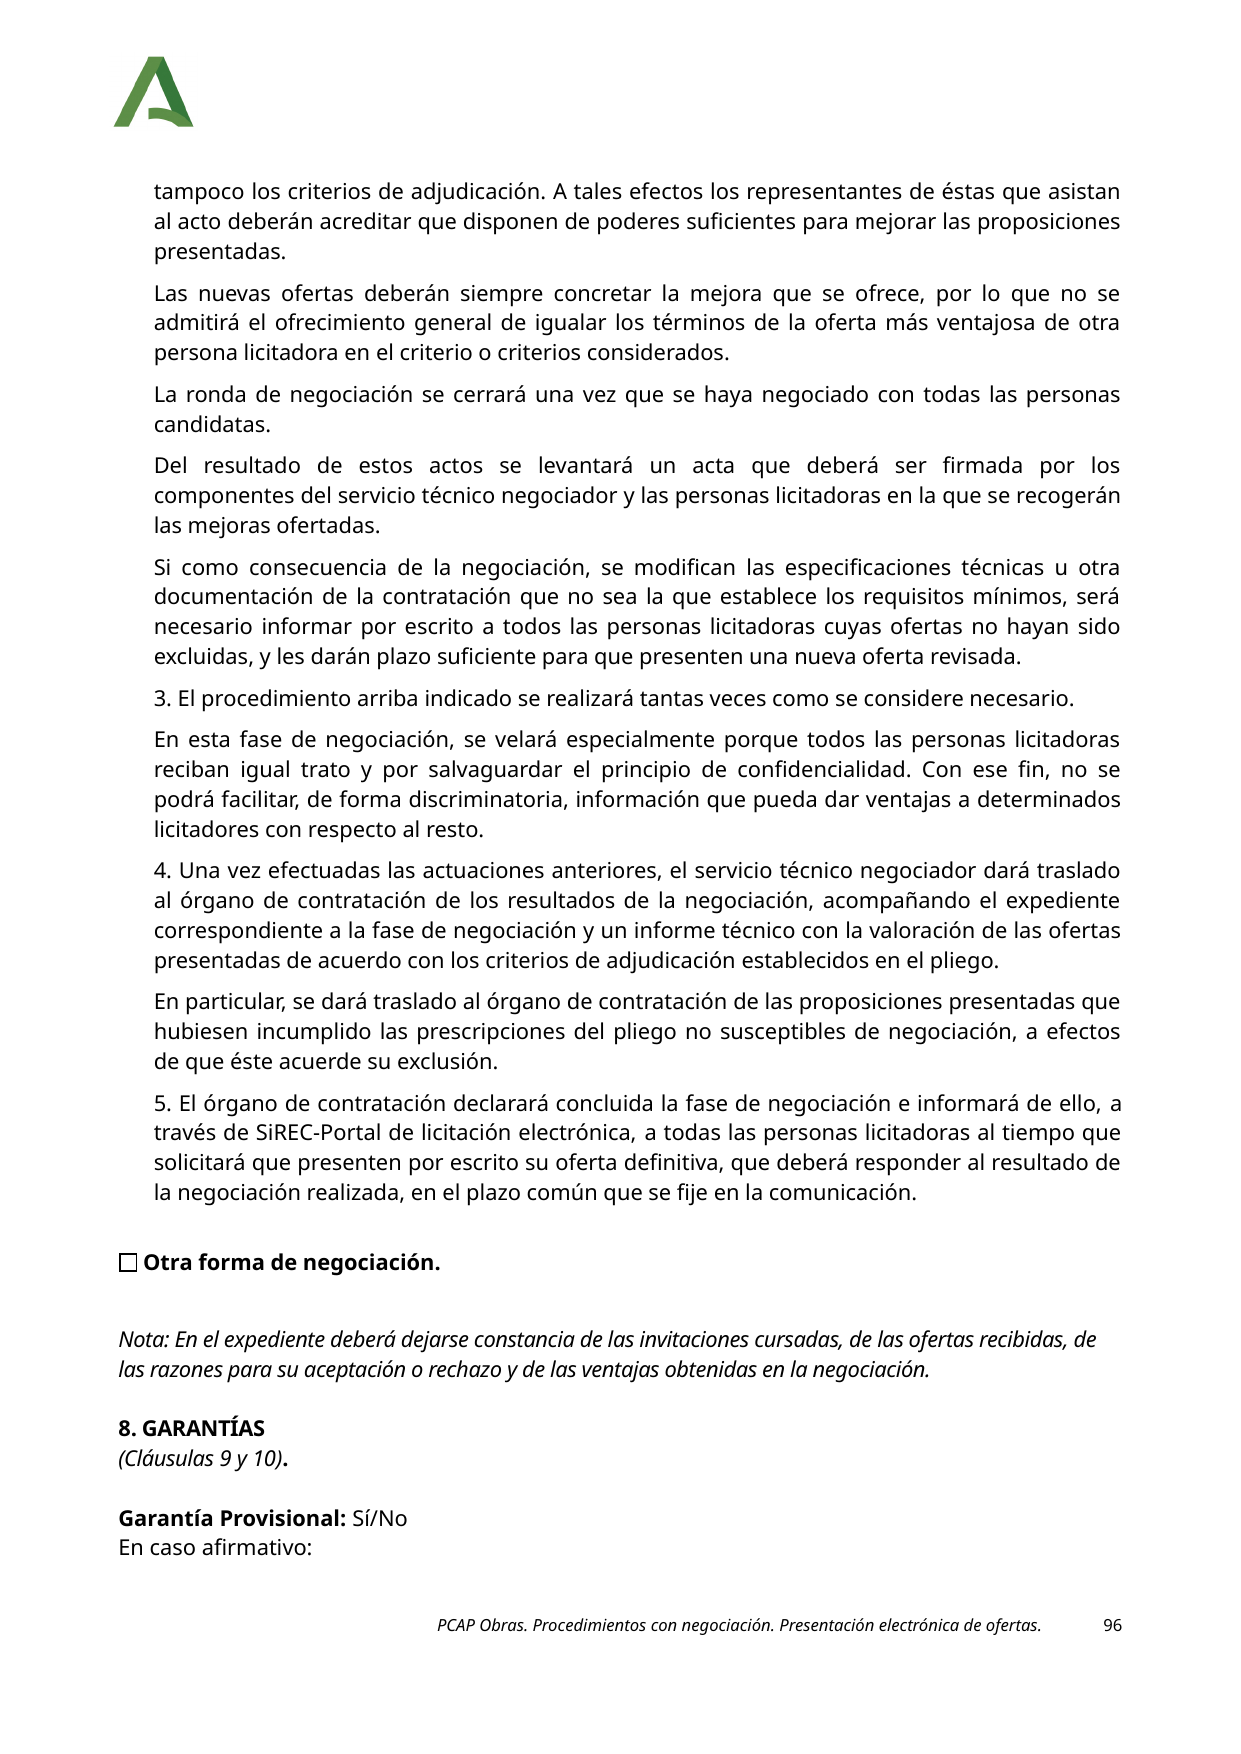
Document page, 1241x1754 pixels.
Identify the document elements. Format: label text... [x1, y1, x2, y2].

text Las nuevas ofertas deberán siempre concretar la mejora que se ofrece, por lo que no se admitirá el ofrecimiento general de igualar los términos de la oferta más ventajosa de otra persona licitadora en el criterio o criterios considerados. [153, 278, 1122, 367]
text 5. El órgano de contratación declarará concluida la fase de negociación e informará de ello, a través de SiREC-Portal de licitación electrónica, a todas las personas licitadoras al tiempo que solicitará que presenten por escrito su oferta definitiva, que deberá responder al resultado de la negociación realizada, en el plazo común que se fije en la comunicación. [153, 1088, 1122, 1207]
text (Cláusulas 9 y 10). [118, 1443, 1122, 1473]
text tampoco los criterios de adjudicación. A tales efectos los representantes de éstas que asistan al acto deberán acreditar que disponen de poderes suficientes para mejorar las proposiciones presentadas. [153, 176, 1122, 266]
text Nota: En el expediente deberá dejarse constancia de las invitaciones cursadas, de las ofertas recibidas, de las razones para su aceptación o rechazo y de las ventajas obtenidas en la negociación. [118, 1324, 1122, 1383]
text 4. Una vez efectuadas las actuaciones anteriores, el servicio técnico negociador dará traslado al órgano de contratación de los resultados de la negociación, acompañando el expediente correspondiente a la fase de negociación y un informe técnico con la valoración de las ofertas presentadas de acuerdo con los criterios de adjudicación establecidos en el pliego. [153, 855, 1122, 974]
picture [109, 52, 198, 131]
text En caso afirmativo: [118, 1532, 1122, 1562]
text Si como consecuencia de la negociación, se modifican las especificaciones técnicas u otra documentación de la contratación que no sea la que establece los requisitos mínimos, será necesario informar por escrito a todos las personas licitadoras cuyas ofertas no hayan sido excluidas, y les darán plazo suficiente para que presenten una nueva oferta revisada. [153, 552, 1122, 671]
text Garantía Provisional: Sí/No [118, 1502, 1122, 1532]
text En esta fase de negociación, se velará especialmente porque todos las personas licitadoras reciban igual trato y por salvaguardar el principio de confidencialidad. Con ese fin, no se podrá facilitar, de forma discriminatoria, información que pueda dar ventajas a determinados licitadores con respecto al resto. [153, 724, 1122, 843]
text Otra forma de negociación. [118, 1247, 1122, 1277]
text 8. GARANTÍAS [118, 1413, 1122, 1443]
text La ronda de negociación se cerrará una vez que se haya negociado con todas las personas candidatas. [153, 379, 1122, 438]
text En particular, se dará traslado al órgano de contratación de las proposiciones presentadas que hubiesen incumplido las prescripciones del pliego no susceptibles de negociación, a efectos de que éste acuerde su exclusión. [153, 986, 1122, 1076]
text 3. El procedimiento arriba indicado se realizará tantas veces como se considere necesario. [153, 683, 1122, 712]
text Del resultado de estos actos se levantará un acta que deberá ser firmada por los componentes del servicio técnico negociador y las personas licitadoras en la que se recogerán las mejoras ofertadas. [153, 450, 1122, 540]
